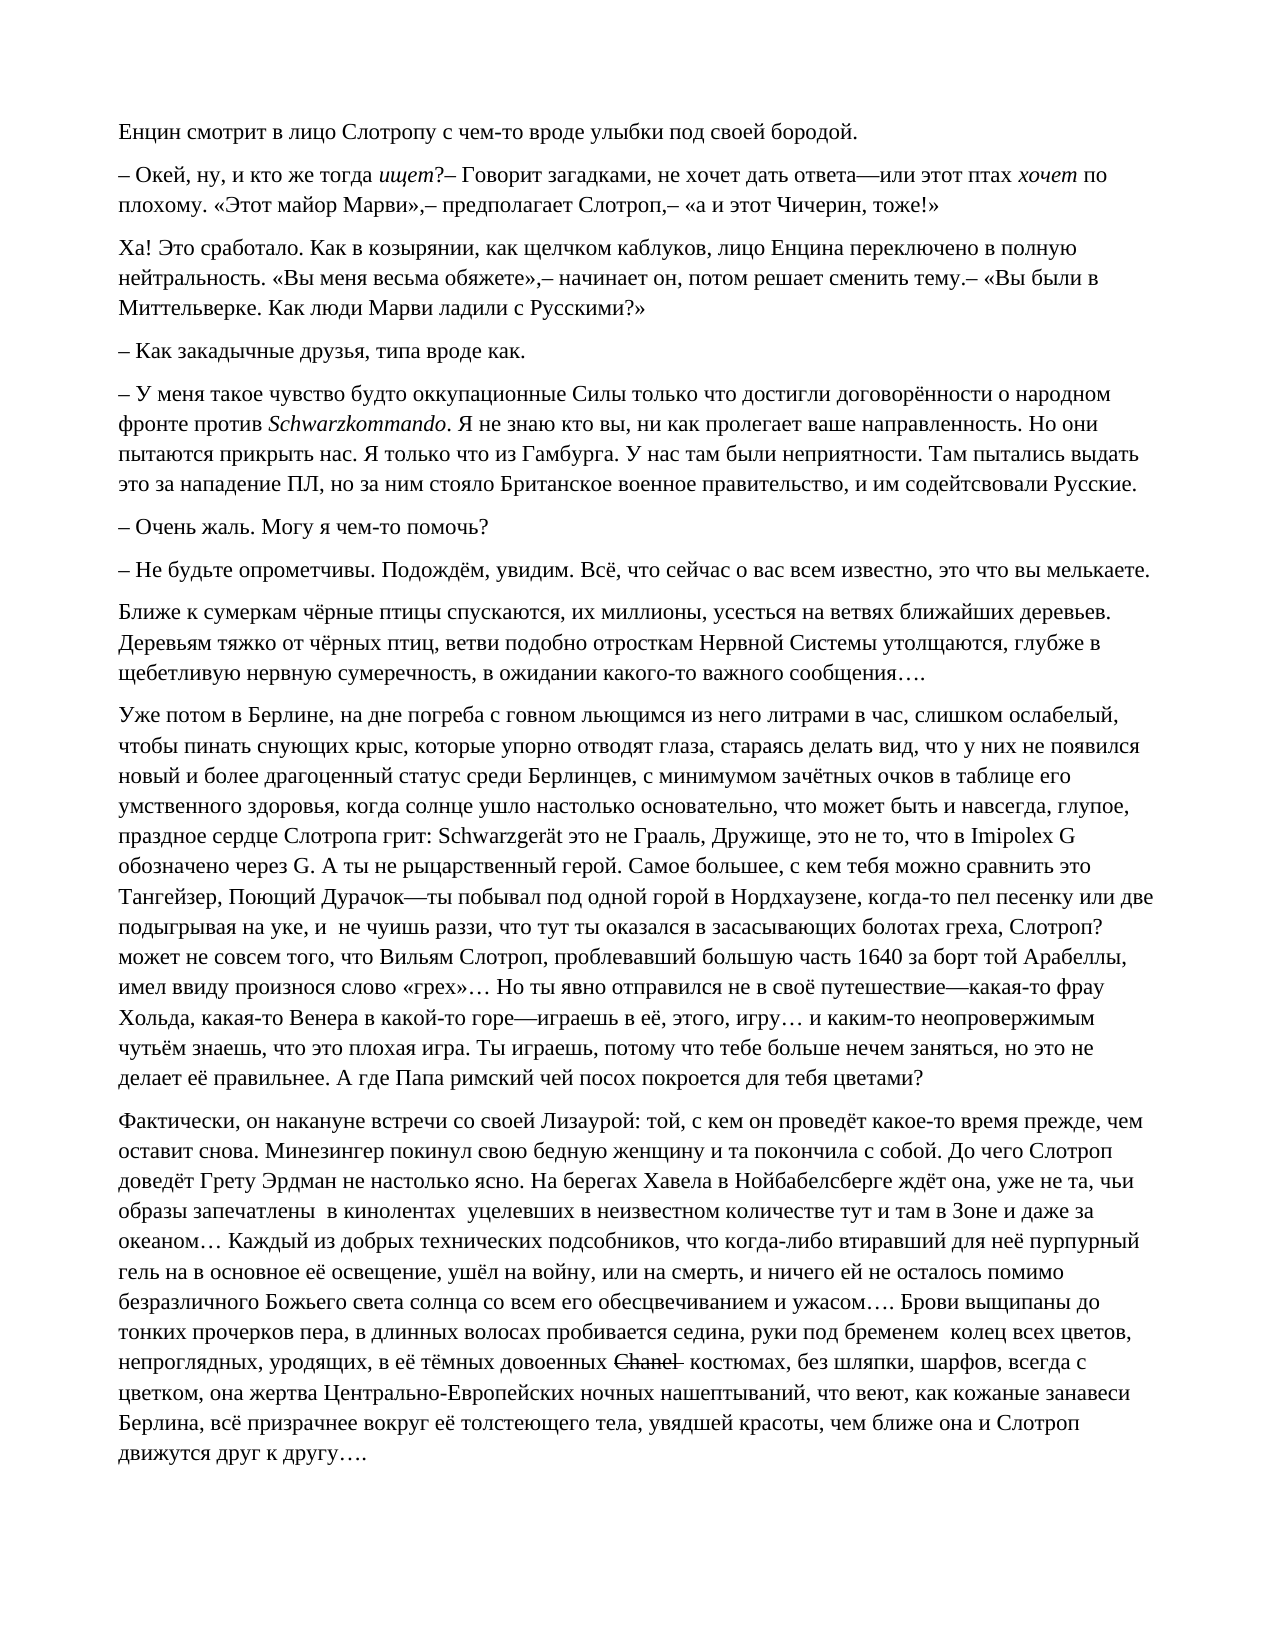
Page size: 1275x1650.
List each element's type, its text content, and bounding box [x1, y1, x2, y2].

text – Не будьте опрометчивы. Подождём, увидим. Всё, что сейчас о вас всем известно, это что вы мелькаете. [118, 556, 1157, 582]
text Фактически, он накануне встречи со своей Лизаурой: той, с кем он проведёт какое-то время прежде, чем оставит снова. Минезингер покинул свою бедную женщину и та покончила с собой. До чего Слотроп доведёт Грету Эрдман не настолько ясно. На берегах Хавела в Нойбабелсберге ждёт она, уже не та, чьи образы запечатлены в кинолентах уцелевших в неизвестном количестве тут и там в Зоне и даже за океаном… Каждый из добрых технических подсобников, что когда-либо втиравший для неё пурпурный гель на в основное её освещение, ушёл на войну, или на смерть, и ничего ей не осталось помимо безразличного Божьего света солнца со всем его обесцвечиванием и ужасом…. Брови выщипаны до тонких прочерков пера, в длинных волосах пробивается седина, руки под бременем колец всех цветов, непроглядных, уродящих, в её тёмных довоенных Chanel костюмах, без шляпки, шарфов, всегда с цветком, она жертва Центрально-Европейских ночных нашептываний, что веют, как кожаные занавеси Берлина, всё призрачнее вокруг её толстеющего тела, увядшей красоты, чем ближе она и Слотроп движутся друг к другу…. [118, 1107, 1157, 1465]
text Ближе к сумеркам чёрные птицы спускаются, их миллионы, усесться на ветвях ближайших деревьев. Деревьям тяжко от чёрных птиц, ветви подобно отросткам Нервной Системы утолщаются, глубже в щебетливую нервную сумеречность, в ожидании какого-то важного сообщения…. [118, 598, 1157, 685]
text Ха! Это сработало. Как в козырянии, как щелчком каблуков, лицо Енцина переключено в полную нейтральность. «Вы меня весьма обяжете»,– начинает он, потом решает сменить тему.– «Вы были в Миттельверке. Как люди Марви ладили с Русскими?» [118, 234, 1157, 321]
text – У меня такое чувство будто оккупационные Силы только что достигли договорённости о народном фронте против Schwarzkommando. Я не знаю кто вы, ни как пролегает ваше направленность. Но они пытаются прикрыть нас. Я только что из Гамбурга. У нас там были неприятности. Там пытались выдать это за нападение ПЛ, но за ним стояло Британское военное правительство, и им содейтсвовали Русские. [118, 379, 1157, 497]
text Уже потом в Берлине, на дне погреба с говном льющимся из него литрами в час, слишком ослабелый, чтобы пинать снующих крыс, которые упорно отводят глаза, стараясь делать вид, что у них не появился новый и более драгоценный статус среди Берлинцев, с минимумом зачётных очков в таблице его умственного здоровья, когда солнце ушло настолько основательно, что может быть и навсегда, глупое, праздное сердце Слотропа грит: Schwarzgerät это не Грааль, Дружище, это не то, что в Imipolex G обозначено через G. А ты не рыцарственный герой. Самое большее, с кем тебя можно сравнить это Тангейзер, Поющий Дурачок—ты побывал под одной горой в Нордхаузене, когда-то пел песенку или две подыгрывая на уке, и не чуишь раззи, что тут ты оказался в засасывающих болотах греха, Слотроп? может не совсем того, что Вильям Слотроп, проблевавший большую часть 1640 за борт той Арабеллы, имел ввиду произнося слово «грех»… Но ты явно отправился не в своё путешествие—какая-то фрау Хольда, какая-то Венера в какой-то горе—играешь в её, этого, игру… и каким-то неопровержимым чутьём знаешь, что это плохая игра. Ты играешь, потому что тебе больше нечем заняться, но это не делает её правильнее. А где Папа римский чей посох покроется для тебя цветами? [118, 701, 1157, 1090]
text – Очень жаль. Могу я чем-то помочь? [118, 513, 1157, 539]
text – Окей, ну, и кто же тогда ищет?– Говорит загадками, не хочет дать ответа—или этот птах хочет по плохому. «Этот майор Марви»,– предполагает Слотроп,– «а и этот Чичерин, тоже!» [118, 161, 1157, 217]
text – Как закадычные друзья, типа вроде как. [118, 337, 1157, 363]
text Енцин смотрит в лицо Слотропу с чем-то вроде улыбки под своей бородой. [118, 118, 1157, 144]
